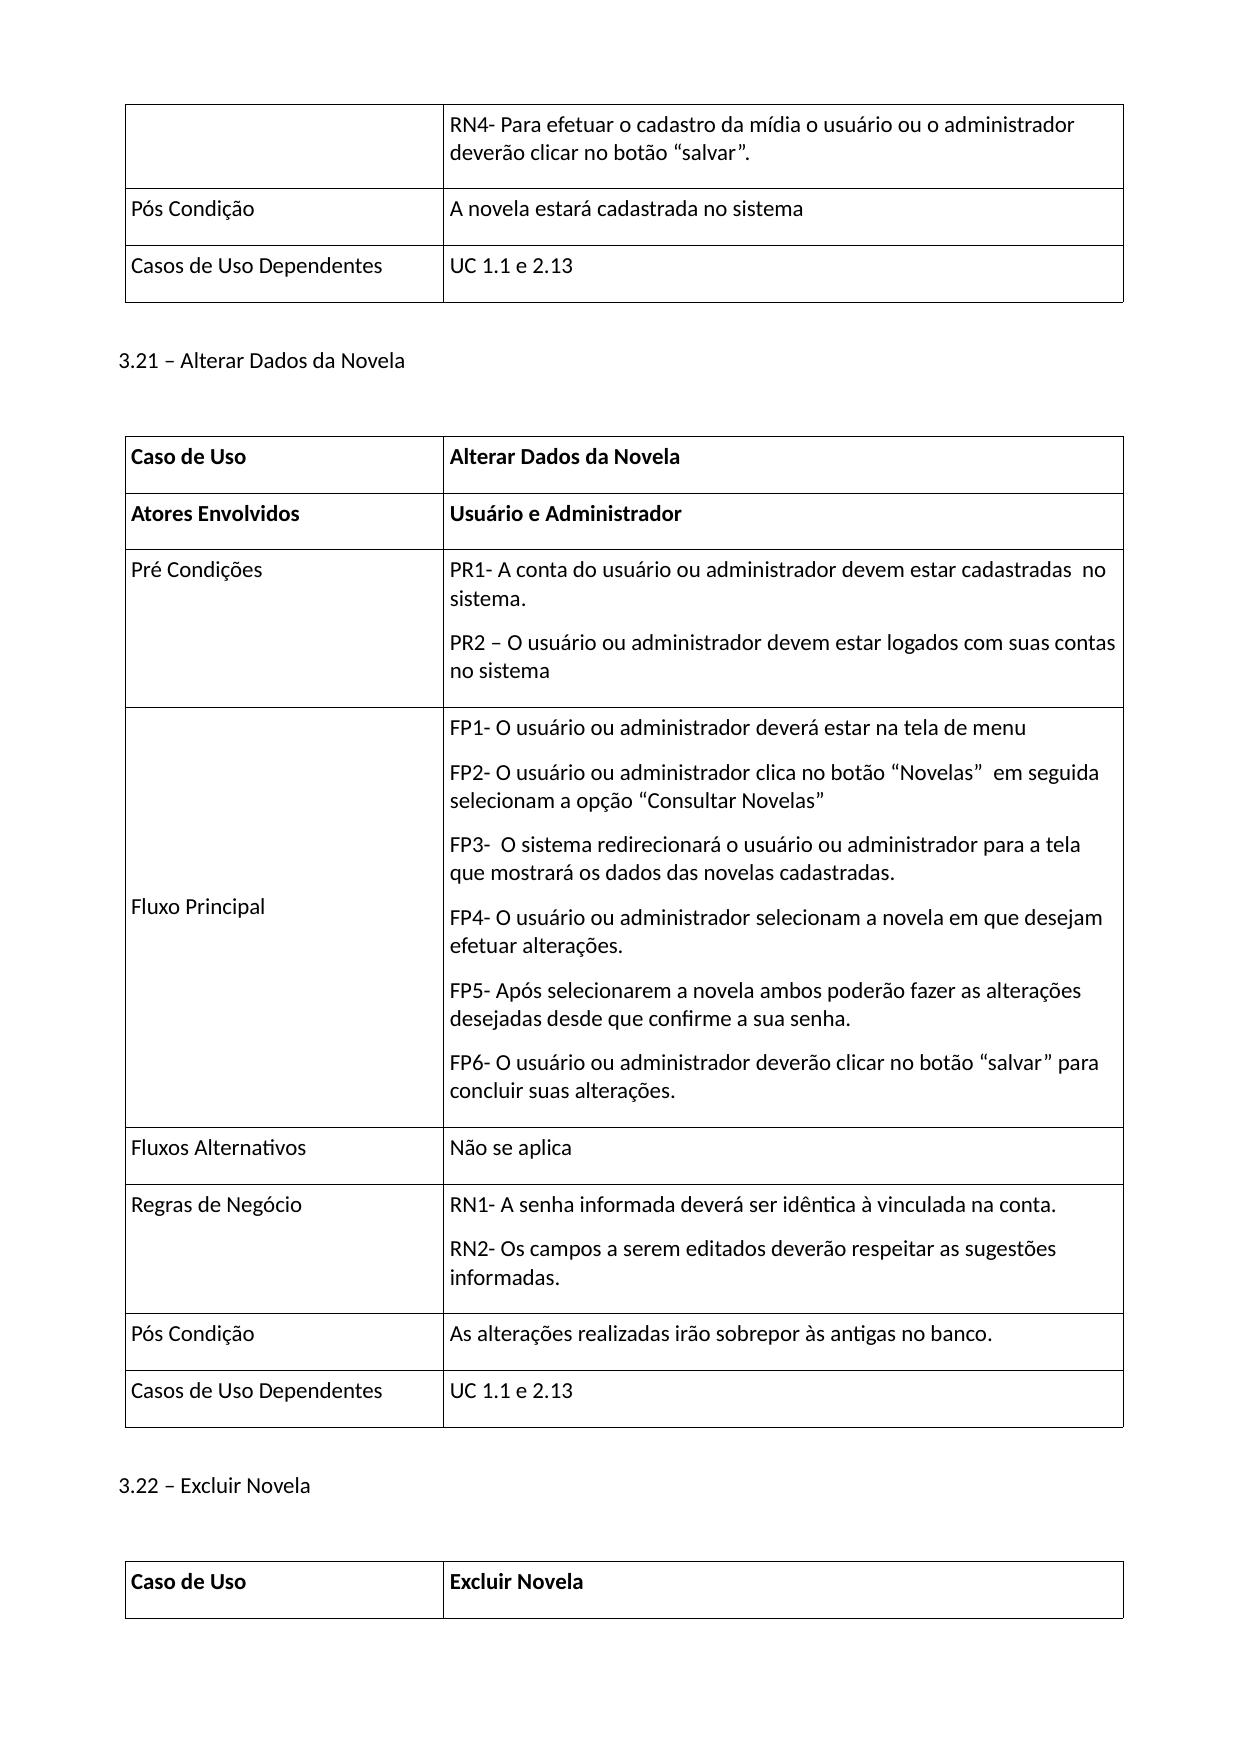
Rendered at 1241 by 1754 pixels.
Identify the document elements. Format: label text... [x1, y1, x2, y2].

table_cell A novela estará cadastrada no sistema [444, 189, 1123, 245]
table_cell Casos de Uso Dependentes [126, 1371, 443, 1426]
text 3.21 – Alterar Dados da Novela [118, 347, 1122, 375]
table_cell [126, 105, 443, 188]
table_header Caso de Uso [126, 1562, 443, 1618]
table_cell Pós Condição [126, 1314, 443, 1370]
table_cell As alterações realizadas irão sobrepor às antigas no banco. [444, 1314, 1123, 1370]
table_cell RN1- A senha informada deverá ser idêntica à vinculada na conta. RN2- Os campos a serem editados deverão respeitar as sugestões informadas. [444, 1185, 1123, 1313]
table_cell Pré Condições [126, 550, 443, 707]
table_cell Atores Envolvidos [126, 494, 443, 549]
table_cell UC 1.1 e 2.13 [444, 246, 1123, 301]
table_cell Fluxos Alternativos [126, 1128, 443, 1184]
table_header Excluir Novela [444, 1562, 1123, 1618]
table_cell Usuário e Administrador [444, 494, 1123, 549]
text 3.22 – Excluir Novela [118, 1472, 1122, 1499]
table_cell FP1- O usuário ou administrador deverá estar na tela de menu FP2- O usuário ou administrador clica no botão “Novelas” em seguida selecionam a opção “Consultar Novelas” FP3- O sistema redirecionará o usuário ou administrador para a tela que mostrará os dados das novelas cadastradas. FP4- O usuário ou administrador selecionam a novela em que desejam efetuar alterações. FP5- Após selecionarem a novela ambos poderão fazer as alterações desejadas desde que confirme a sua senha. FP6- O usuário ou administrador deverão clicar no botão “salvar” para concluir suas alterações. [444, 708, 1123, 1127]
table_cell Pós Condição [126, 189, 443, 245]
table_cell Fluxo Principal [126, 708, 443, 1127]
table_cell RN4- Para efetuar o cadastro da mídia o usuário ou o administrador deverão clicar no botão “salvar”. [444, 105, 1123, 188]
table_header Alterar Dados da Novela [444, 437, 1123, 493]
table_cell Regras de Negócio [126, 1185, 443, 1313]
table_cell Não se aplica [444, 1128, 1123, 1184]
table_header Caso de Uso [126, 437, 443, 493]
table_cell PR1- A conta do usuário ou administrador devem estar cadastradas no sistema. PR2 – O usuário ou administrador devem estar logados com suas contas no sistema [444, 550, 1123, 707]
table_cell Casos de Uso Dependentes [126, 246, 443, 301]
table_cell UC 1.1 e 2.13 [444, 1371, 1123, 1426]
